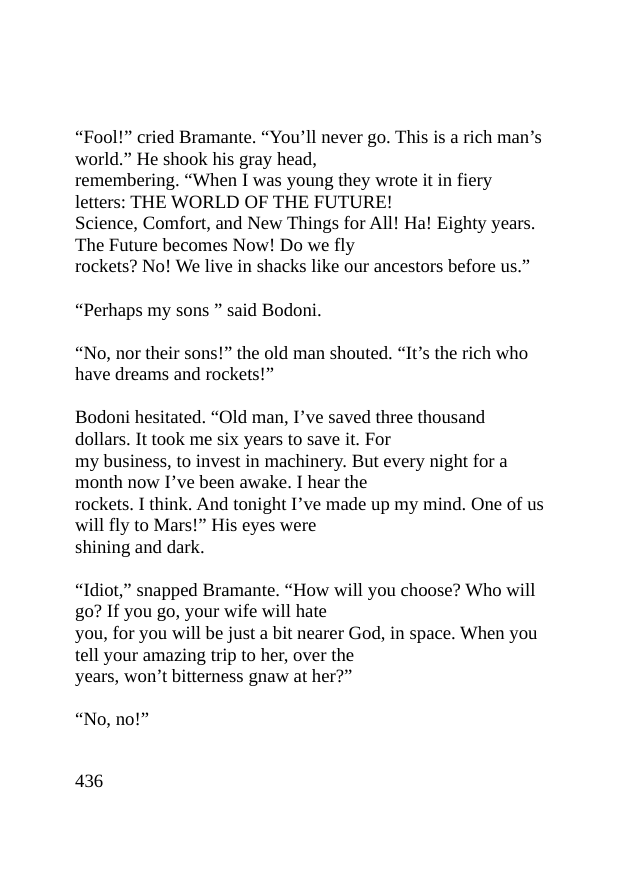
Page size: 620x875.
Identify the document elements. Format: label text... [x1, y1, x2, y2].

text “Fool!” cried Bramante. “You’ll never go. This is a rich man’s world.” He shook his gray head, remembering. “When I was young they wrote it in fiery letters: THE WORLD OF THE FUTURE! Science, Comfort, and New Things for All! Ha! Eighty years. The Future becomes Now! Do we fly rockets? No! We live in shacks like our ancestors before us.” “Perhaps my sons ” said Bodoni. “No, nor their sons!” the old man shouted. “It’s the rich who have dreams and rockets!” Bodoni hesitated. “Old man, I’ve saved three thousand dollars. It took me six years to save it. For my business, to invest in machinery. But every night for a month now I’ve been awake. I hear the rockets. I think. And tonight I’ve made up my mind. One of us will fly to Mars!” His eyes were shining and dark. “Idiot,” snapped Bramante. “How will you choose? Who will go? If you go, your wife will hate you, for you will be just a bit nearer God, in space. When you tell your amazing trip to her, over the years, won’t bitterness gnaw at her?” “No, no!” [75, 126, 544, 730]
